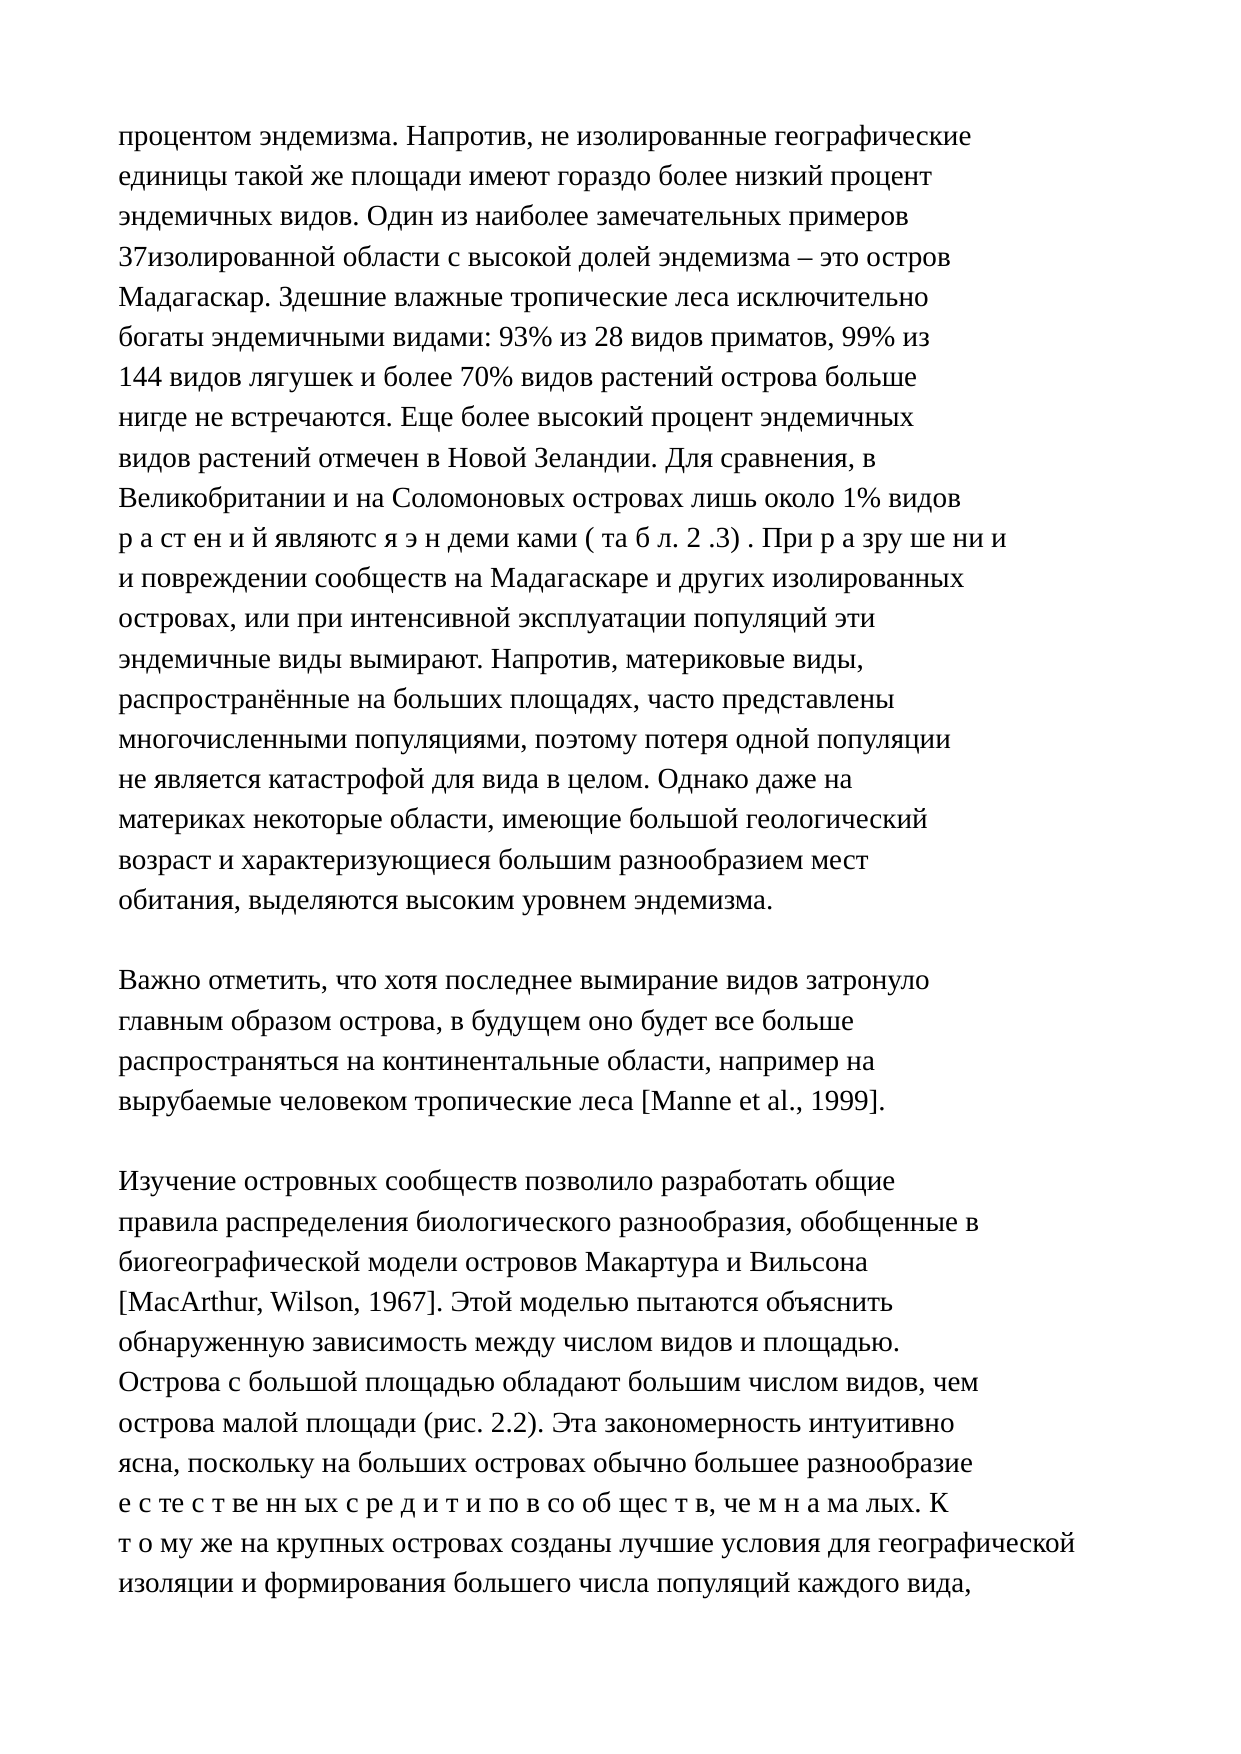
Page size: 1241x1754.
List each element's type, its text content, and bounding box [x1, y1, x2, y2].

text материках некоторые области, имеющие большой геологический [118, 802, 1122, 835]
text единицы такой же площади имеют гораздо более низкий процент [118, 158, 1122, 192]
text видов растений отмечен в Новой Зеландии. Для сравнения, в [118, 440, 1122, 473]
text эндемичных видов. Один из наиболее замечательных примеров [118, 198, 1122, 232]
text главным образом острова, в будущем оно будет все больше [118, 1003, 1122, 1036]
text изоляции и формирования большего числа популяций каждого вида, [118, 1566, 1122, 1599]
text е с те с т ве нн ых с ре д и т и по в со об щес т в, че м н а ма лых. К [118, 1485, 1122, 1519]
text Важно отметить, что хотя последнее вымирание видов затронуло [118, 962, 1122, 996]
text многочисленными популяциями, поэтому потеря одной популяции [118, 721, 1122, 755]
text ясна, поскольку на больших островах обычно большее разнообразие [118, 1445, 1122, 1478]
text Изучение островных сообществ позволило разработать общие [118, 1163, 1122, 1197]
text 144 видов лягушек и более 70% видов растений острова больше [118, 359, 1122, 393]
text богаты эндемичными видами: 93% из 28 видов приматов, 99% из [118, 319, 1122, 353]
text нигде не встречаются. Еще более высокий процент эндемичных [118, 399, 1122, 433]
text распространяться на континентальные области, например на [118, 1043, 1122, 1076]
text биогеографической модели островов Макартура и Вильсона [118, 1244, 1122, 1277]
text т о му же на крупных островах созданы лучшие условия для географической [118, 1525, 1122, 1559]
text вырубаемые человеком тропические леса [Manne еt al., 1999]. [118, 1083, 1122, 1117]
text процентом эндемизма. Напротив, не изолированные географические [118, 118, 1122, 152]
text не является катастрофой для вида в целом. Однако даже на [118, 761, 1122, 795]
text островах, или при интенсивной эксплуатации популяций эти [118, 601, 1122, 634]
text эндемичные виды вымирают. Напротив, материковые виды, [118, 641, 1122, 674]
text распространённые на больших площадях, часто представлены [118, 681, 1122, 714]
text обнаруженную зависимость между числом видов и площадью. [118, 1324, 1122, 1358]
text Великобритании и на Соломоновых островах лишь около 1% видов [118, 480, 1122, 513]
text обитания, выделяются высоким уровнем эндемизма. [118, 882, 1122, 916]
text и повреждении сообществ на Мадагаскаре и других изолированных [118, 560, 1122, 594]
text Острова с большой площадью обладают большим числом видов, чем [118, 1364, 1122, 1398]
text возраст и характеризующиеся большим разнообразием мест [118, 842, 1122, 875]
text правила распределения биологического разнообразия, обобщенные в [118, 1204, 1122, 1237]
text острова малой площади (рис. 2.2). Эта закономерность интуитивно [118, 1405, 1122, 1438]
text [MacArthur, Wilson, 1967]. Этой моделью пытаются объяснить [118, 1284, 1122, 1318]
text р а ст ен и й являютс я э н деми ками ( та б л. 2 .3) . При р а зру ше ни и [118, 520, 1122, 554]
text Мадагаскар. Здешние влажные тропические леса исключительно [118, 279, 1122, 312]
text 37изолированной области с высокой долей эндемизма – это остров [118, 239, 1122, 272]
